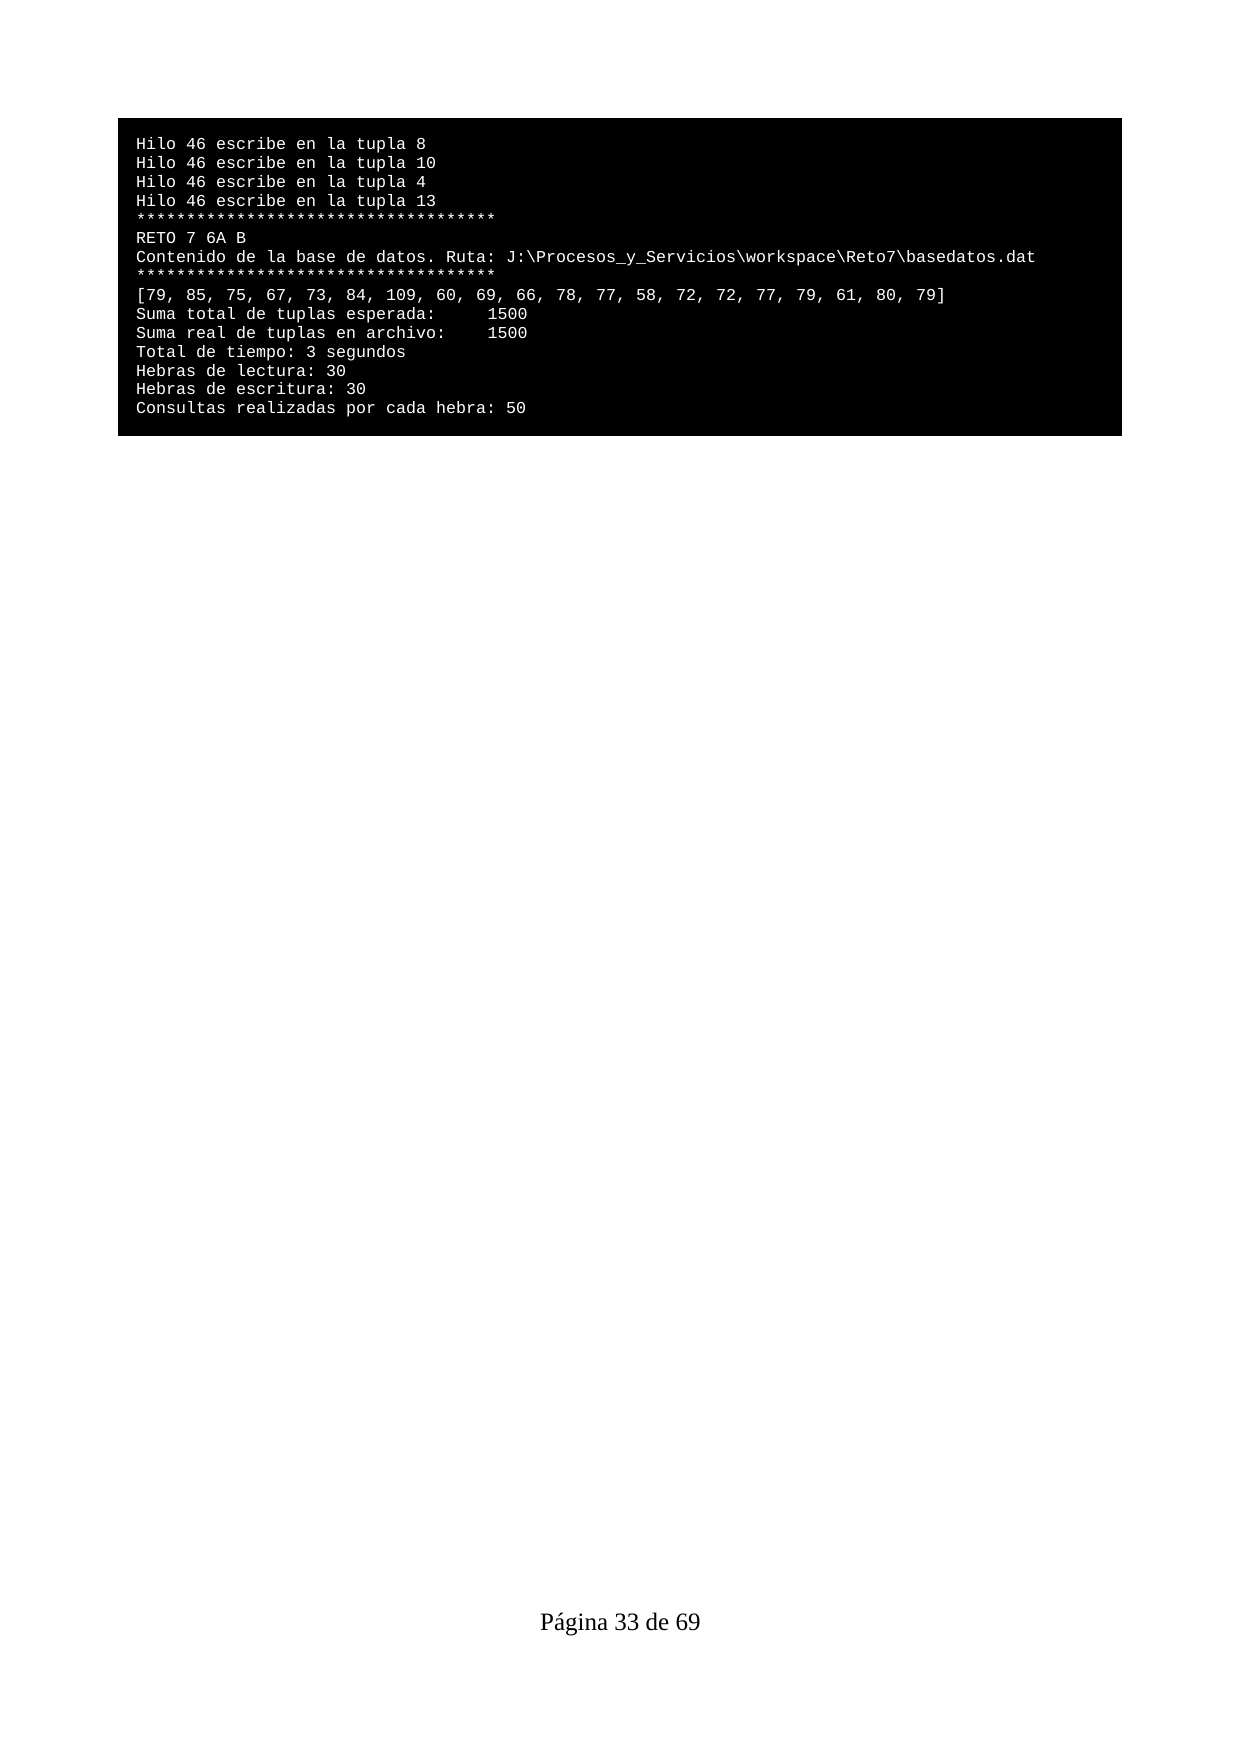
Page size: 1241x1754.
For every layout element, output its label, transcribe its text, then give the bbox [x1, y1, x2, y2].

text ************************************ [118, 211, 1122, 230]
text Hilo 46 escribe en la tupla 10 [118, 155, 1122, 173]
text Suma total de tuplas esperada: 1500 [118, 306, 1122, 324]
text Hebras de escritura: 30 [118, 381, 1122, 400]
text Hilo 46 escribe en la tupla 8 [118, 118, 1122, 155]
text Hilo 46 escribe en la tupla 13 [118, 192, 1122, 211]
text Suma real de tuplas en archivo: 1500 [118, 324, 1122, 343]
text Hebras de lectura: 30 [118, 362, 1122, 381]
text RETO 7 6A B [118, 230, 1122, 249]
text [79, 85, 75, 67, 73, 84, 109, 60, 69, 66, 78, 77, 58, 72, 72, 77, 79, 61, 80, 79] [118, 287, 1122, 306]
text Consultas realizadas por cada hebra: 50 [118, 400, 1122, 436]
text Contenido de la base de datos. Ruta: J:\Procesos_y_Servicios\workspace\Reto7\basedatos.dat [118, 249, 1122, 268]
text Hilo 46 escribe en la tupla 4 [118, 173, 1122, 192]
text ************************************ [118, 268, 1122, 287]
text Total de tiempo: 3 segundos [118, 343, 1122, 362]
